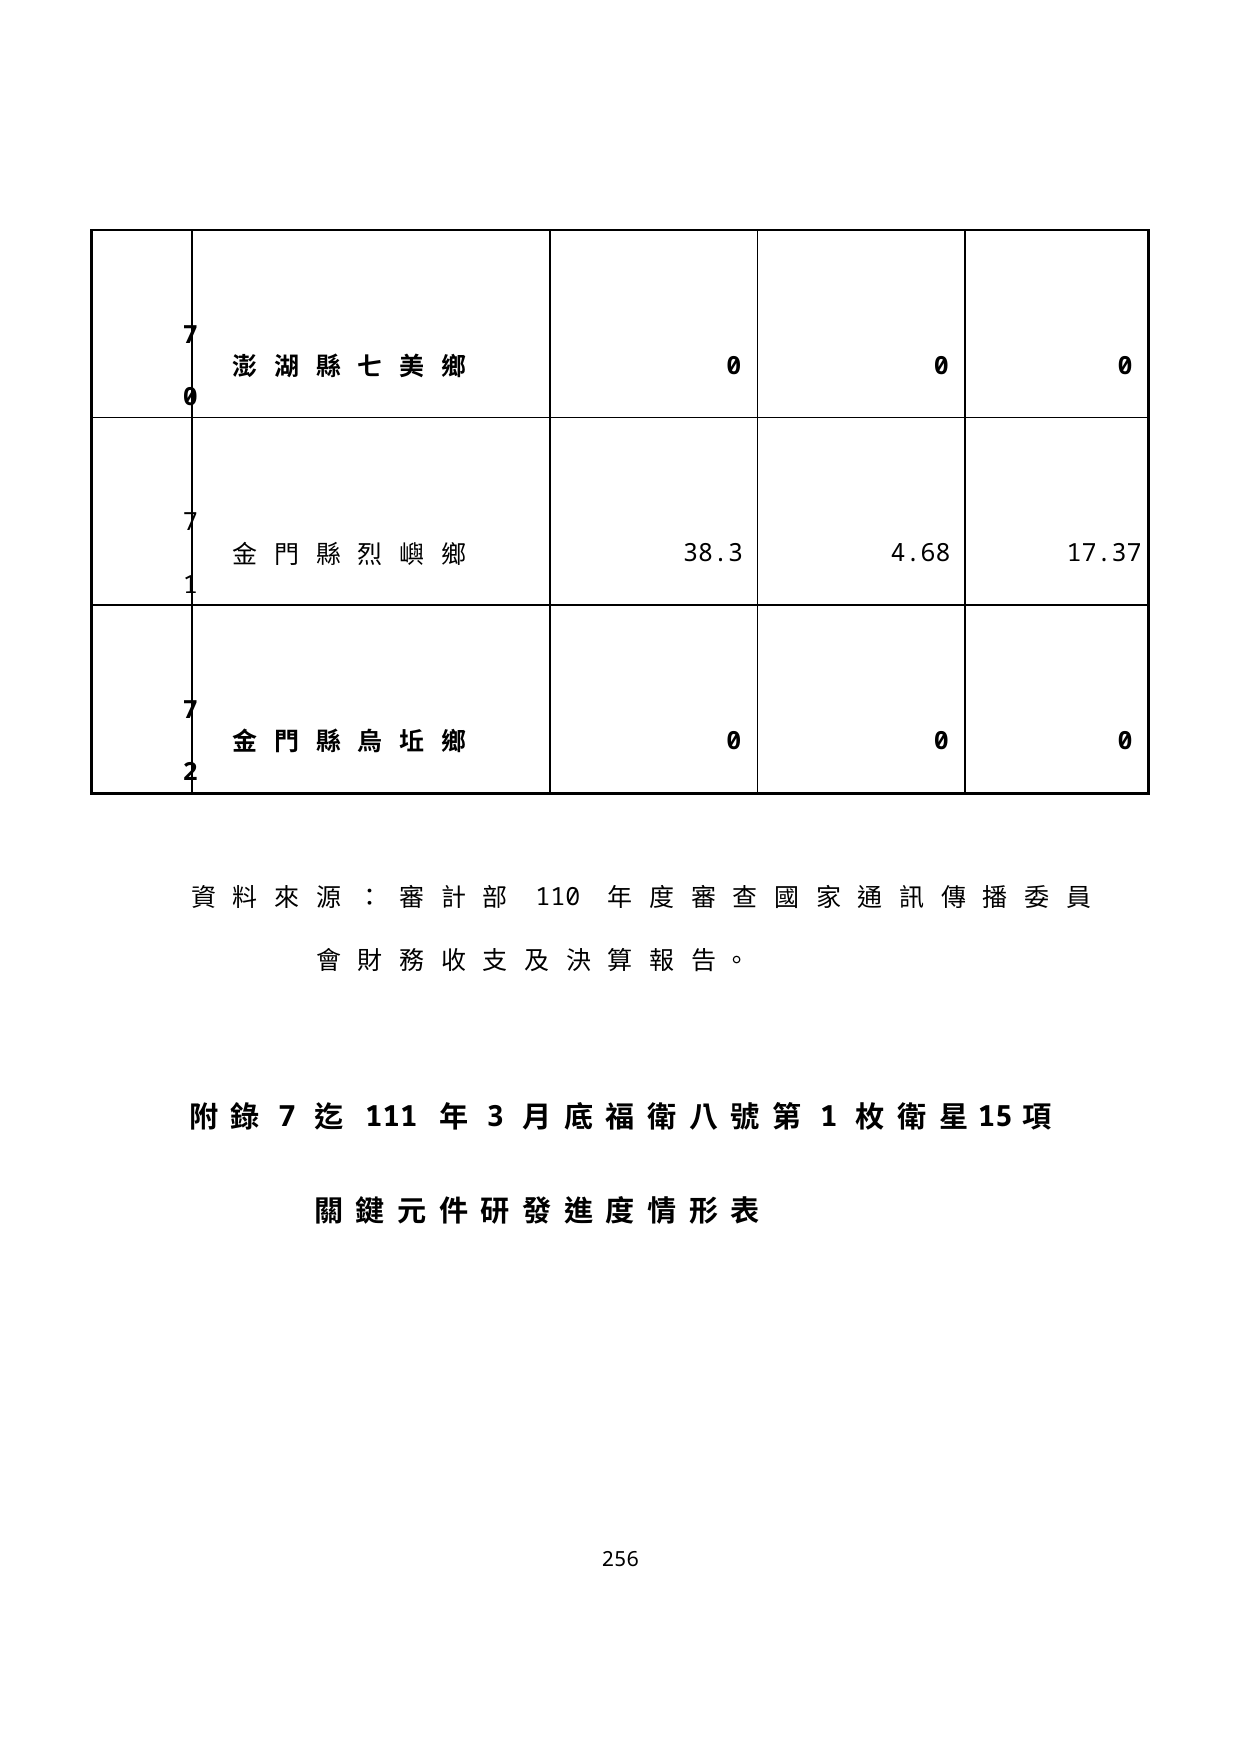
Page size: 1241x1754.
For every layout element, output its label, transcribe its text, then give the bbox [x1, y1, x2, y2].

table_cell 金門縣烏坵鄉 [193, 606, 549, 792]
table_cell 72 [93, 606, 191, 792]
table_cell 0 [966, 231, 1147, 417]
text 附錄7迄111年3月底福衛八號第1枚衛星15項關鍵元件研發進度情形表 [181, 1042, 1063, 1229]
table_cell 金門縣烈嶼鄉 [193, 418, 549, 604]
text 資料來源：審計部110年度審查國家通訊傳播委員會財務收支及決算報告。 [99, 854, 1114, 979]
table_cell 71 [93, 418, 191, 604]
table_cell 17.37 [966, 418, 1147, 604]
table_cell 0 [758, 231, 964, 417]
table_cell 0 [966, 606, 1147, 792]
table_cell 0 [551, 606, 757, 792]
table_cell 70 [93, 231, 191, 417]
table_cell 4.68 [758, 418, 964, 604]
table_cell 38.3 [551, 418, 757, 604]
table_cell 0 [758, 606, 964, 792]
table_cell 澎湖縣七美鄉 [193, 231, 549, 417]
table_cell 0 [551, 231, 757, 417]
